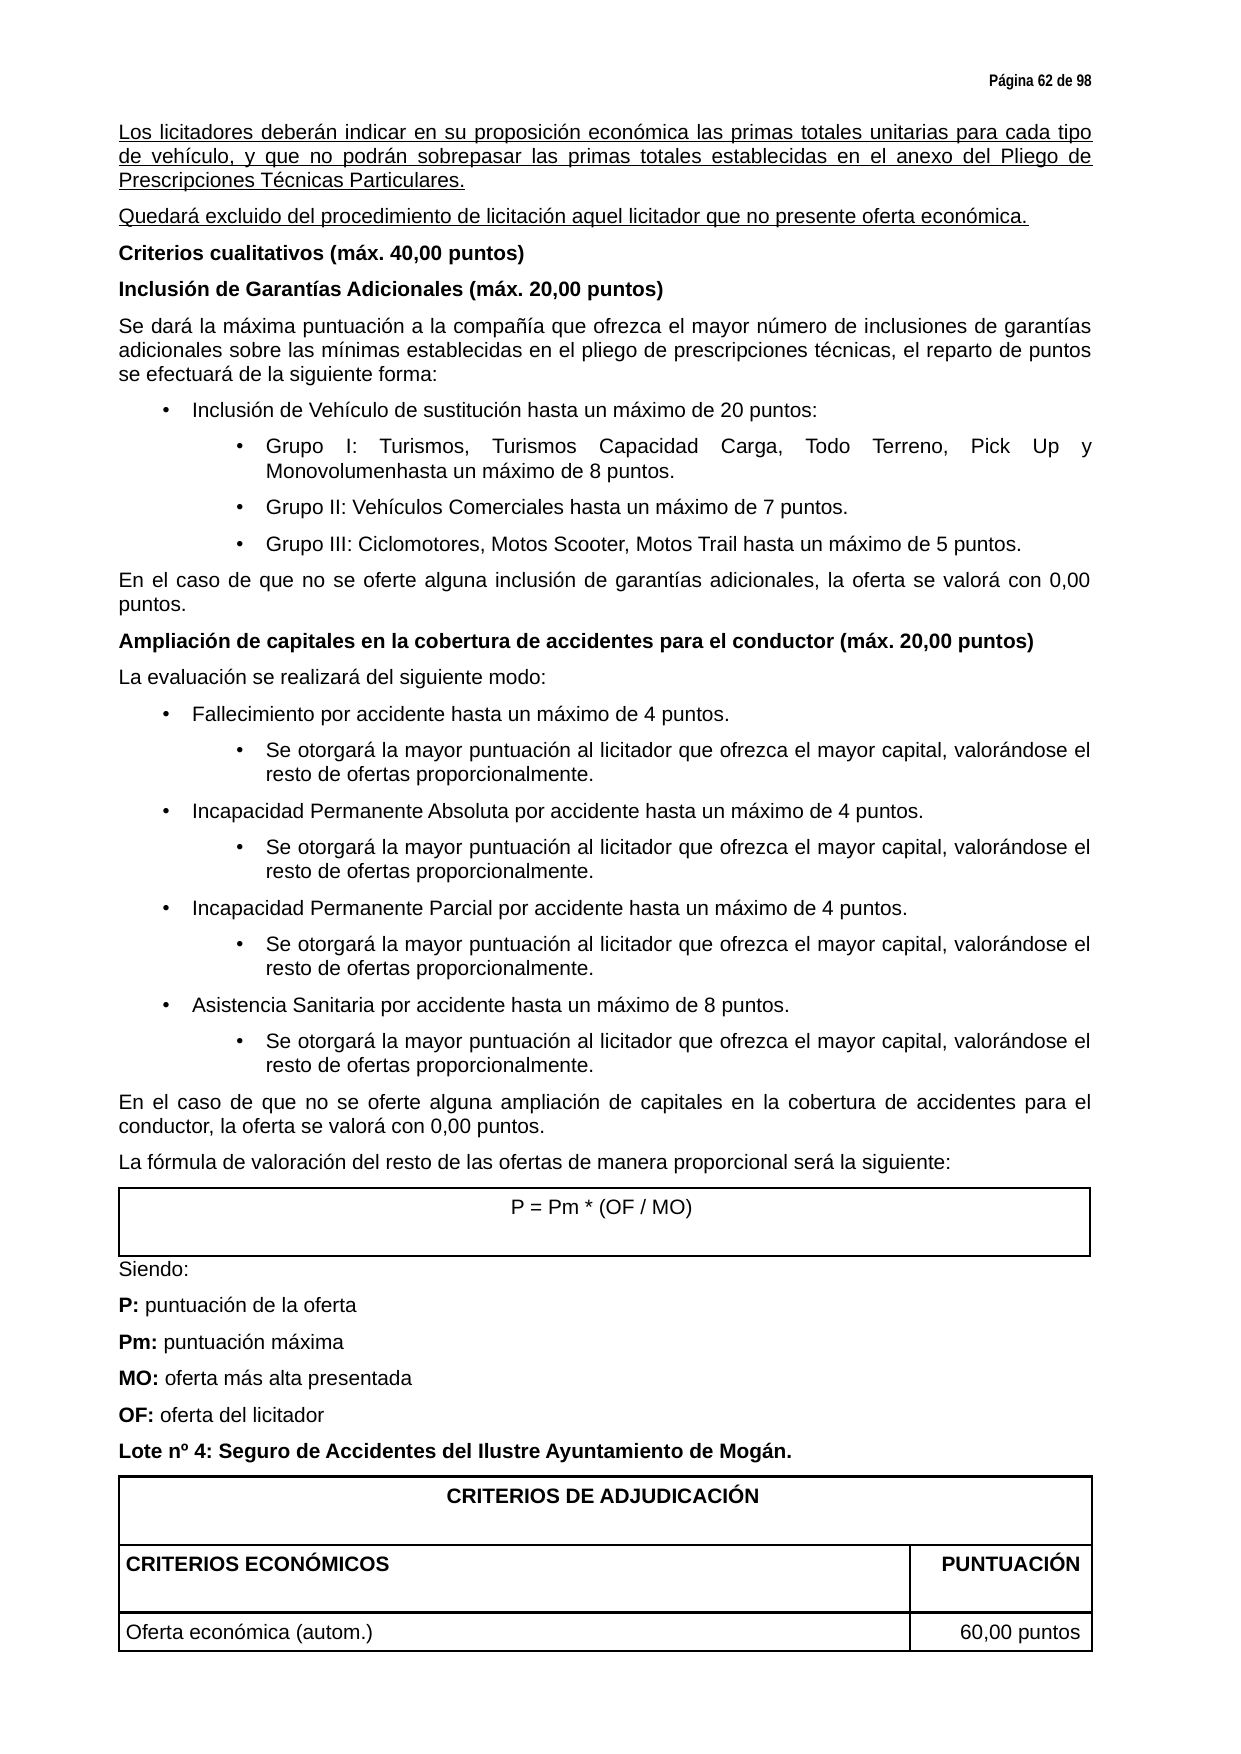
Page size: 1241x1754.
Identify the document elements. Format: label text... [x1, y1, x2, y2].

text La evaluación se realizará del siguiente modo: [118, 665, 1092, 689]
list Incapacidad Permanente Absoluta por accidente hasta un máximo de 4 puntos. [162, 798, 1092, 822]
text de vehículo, y que no podrán sobrepasar las primas totales establecidas en el anexo del Pliego de [118, 142, 1092, 165]
list Fallecimiento por accidente hasta un máximo de 4 puntos. [162, 701, 1092, 725]
list Grupo III: Ciclomotores, Motos Scooter, Motos Trail hasta un máximo de 5 puntos. [236, 531, 1092, 556]
text Inclusión de Garantías Adicionales (máx. 20,00 puntos) [118, 277, 1092, 301]
table_cell Oferta económica (autom.) [120, 1614, 909, 1650]
table_cell 60,00 puntos [911, 1614, 1091, 1650]
table_header CRITERIOS DE ADJUDICACIÓN [120, 1478, 1091, 1543]
list Se otorgará la mayor puntuación al licitador que ofrezca el mayor capital, valorándose el resto de ofertas proporcionalmente. [236, 738, 1092, 786]
text La fórmula de valoración del resto de las ofertas de manera proporcional será la siguiente: [118, 1150, 1092, 1174]
list Grupo I: Turismos, Turismos Capacidad Carga, Todo Terreno, Pick Up y Monovolumenhasta un máximo de 8 puntos. [236, 434, 1092, 482]
list Se otorgará la mayor puntuación al licitador que ofrezca el mayor capital, valorándose el resto de ofertas proporcionalmente. [236, 835, 1092, 883]
text Prescripciones Técnicas Particulares. [118, 166, 1092, 192]
text Quedará excluido del procedimiento de licitación aquel licitador que no presente oferta económica. [118, 204, 1092, 228]
text Se dará la máxima puntuación a la compañía que ofrezca el mayor número de inclusiones de garantías adicionales sobre las mínimas establecidas en el pliego de prescripciones técnicas, el reparto de puntos se efectuará de la siguiente forma: [118, 313, 1092, 385]
list Asistencia Sanitaria por accidente hasta un máximo de 8 puntos. [162, 993, 1092, 1017]
list Inclusión de Vehículo de sustitución hasta un máximo de 20 puntos: [162, 398, 1092, 422]
table_cell PUNTUACIÓN [911, 1546, 1091, 1611]
text Criterios cualitativos (máx. 40,00 puntos) [118, 241, 1092, 264]
list Se otorgará la mayor puntuación al licitador que ofrezca el mayor capital, valorándose el resto de ofertas proporcionalmente. [236, 1029, 1092, 1077]
text Siendo: [118, 1257, 1092, 1281]
text MO: oferta más alta presentada [118, 1366, 1092, 1390]
text P: puntuación de la oferta [118, 1293, 1092, 1317]
list Grupo II: Vehículos Comerciales hasta un máximo de 7 puntos. [236, 495, 1092, 519]
text OF: oferta del licitador [118, 1402, 1092, 1426]
table_header P = Pm * (OF / MO) [120, 1189, 1089, 1254]
text Pm: puntuación máxima [118, 1329, 1092, 1353]
list Incapacidad Permanente Parcial por accidente hasta un máximo de 4 puntos. [162, 896, 1092, 919]
text En el caso de que no se oferte alguna ampliación de capitales en la cobertura de accidentes para el conductor, la oferta se valorá con 0,00 puntos. [118, 1090, 1092, 1138]
text En el caso de que no se oferte alguna inclusión de garantías adicionales, la oferta se valorá con 0,00 puntos. [118, 568, 1092, 616]
text Ampliación de capitales en la cobertura de accidentes para el conductor (máx. 20,00 puntos) [118, 628, 1092, 652]
text Lote nº 4: Seguro de Accidentes del Ilustre Ayuntamiento de Mogán. [118, 1439, 1092, 1463]
table_cell CRITERIOS ECONÓMICOS [120, 1546, 909, 1611]
list Se otorgará la mayor puntuación al licitador que ofrezca el mayor capital, valorándose el resto de ofertas proporcionalmente. [236, 932, 1092, 980]
text Los licitadores deberán indicar en su proposición económica las primas totales unitarias para cada tipo [118, 120, 1092, 141]
